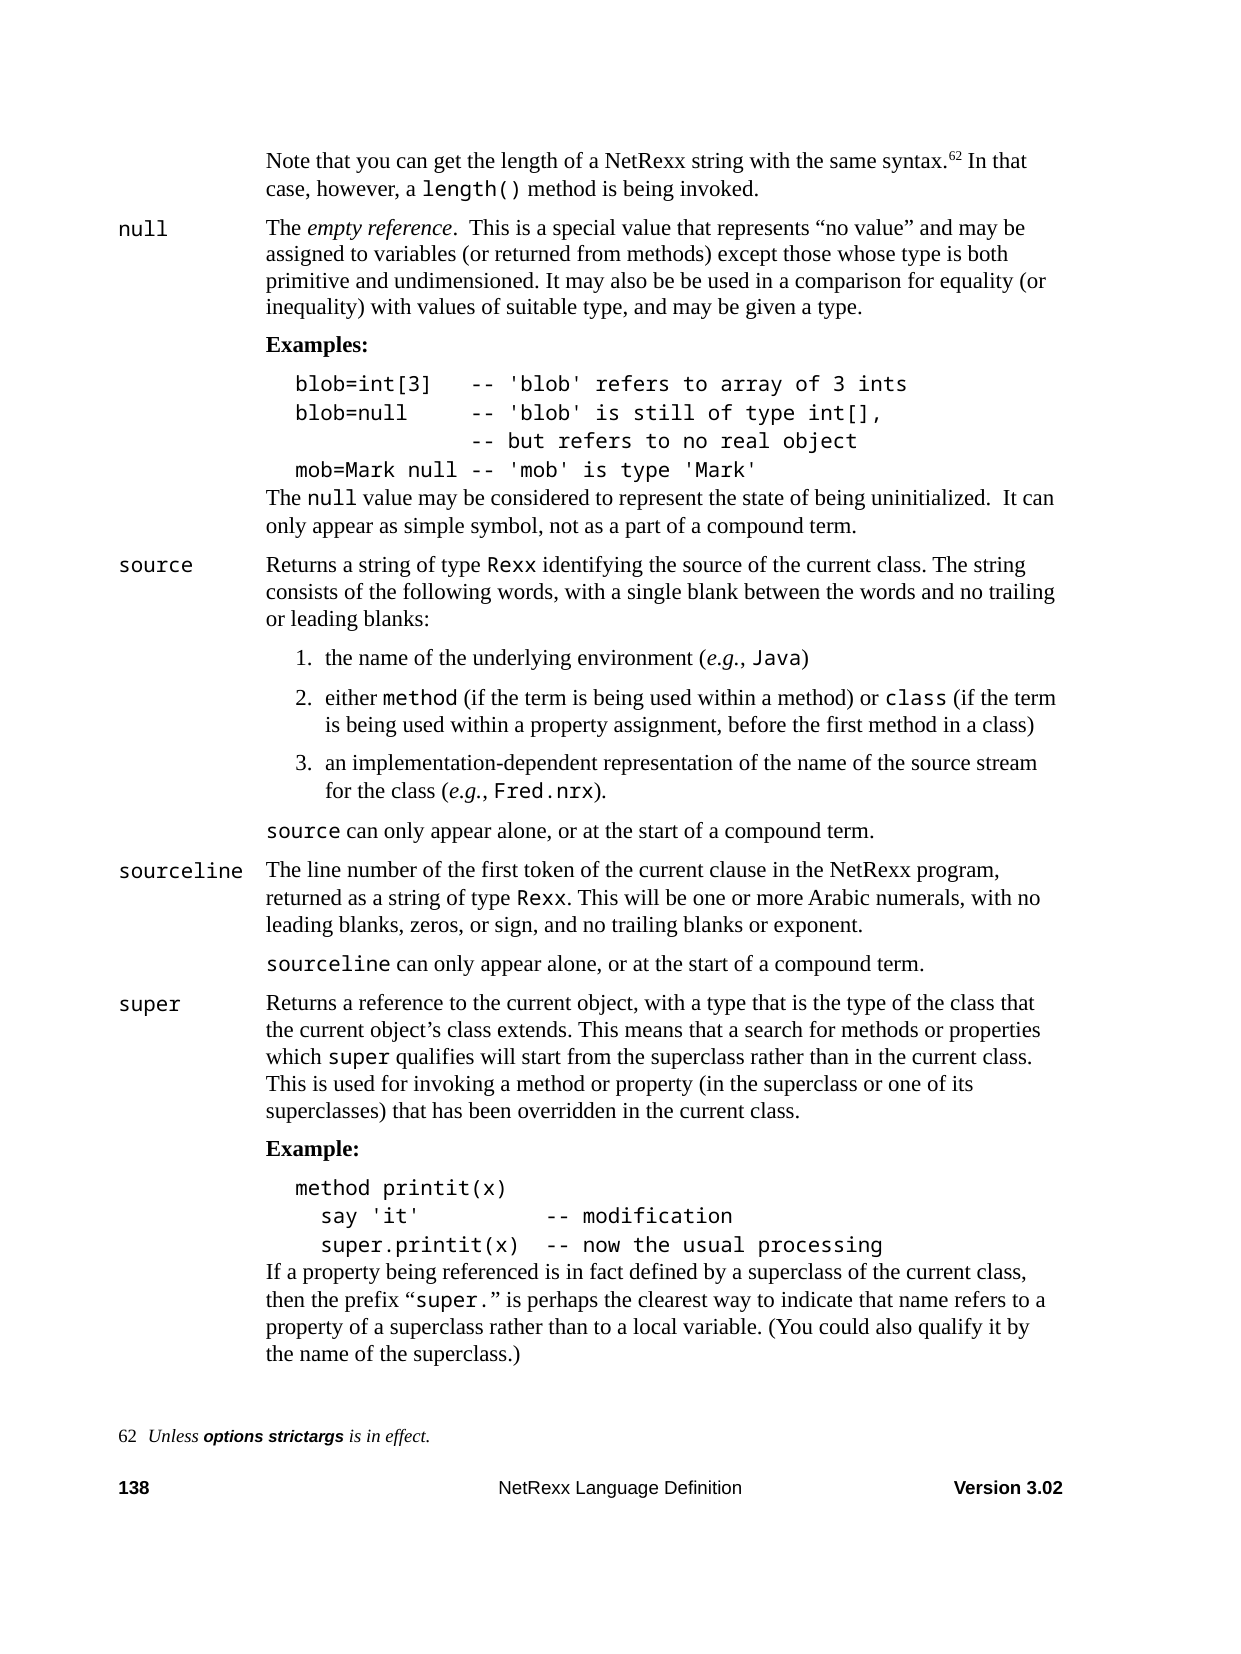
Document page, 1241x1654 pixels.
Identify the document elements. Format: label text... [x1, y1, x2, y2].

table_cell sourceline [118, 856, 266, 989]
table_cell null [118, 214, 266, 550]
table_cell The empty reference. This is a special value that represents “no value” and may be assigned to variables (or returned from methods) except those whose type is both primitive and undimensioned. It may also be be used in a comparison for equality (or inequality) with values of suitable type, and may be given a type. Examples: blob=int[3] -- 'blob' refers to array of 3 ints blob=null -- 'blob' is still of type int[], -- but refers to no real object mob=Mark null -- 'mob' is type 'Mark' The null value may be considered to represent the state of being uninitialized. It can only appear as simple symbol, not as a part of a compound term. [266, 214, 1063, 550]
table_cell Returns a string of type Rexx identifying the source of the current class. The string consists of the following words, with a single blank between the words and no trailing or leading blanks: the name of the underlying environment (e.g., Java) either method (if the term is being used within a method) or class (if the term is being used within a property assignment, before the first method in a class) an implementation-dependent representation of the name of the source stream for the class (e.g., Fred.nrx). source can only appear alone, or at the start of a compound term. [266, 550, 1063, 856]
table_cell [118, 148, 266, 214]
table_cell Note that you can get the length of a NetRexx string with the same syntax. In that case, however, a length() method is being invoked. [266, 148, 1063, 214]
table_cell super [118, 989, 266, 1378]
table_cell Returns a reference to the current object, with a type that is the type of the class that the current object’s class extends. This means that a search for methods or properties which super qualifies will start from the superclass rather than in the current class. This is used for invoking a method or property (in the superclass or one of its superclasses) that has been overridden in the current class. Example: method printit(x) say 'it' -- modification super.printit(x) -- now the usual processing If a property being referenced is in fact defined by a superclass of the current class, then the prefix “super.” is perhaps the clearest way to indicate that name refers to a property of a superclass rather than to a local variable. (You could also qualify it by the name of the superclass.) [266, 989, 1063, 1378]
table_cell source [118, 550, 266, 856]
table_cell The line number of the first token of the current clause in the NetRexx program, returned as a string of type Rexx. This will be one or more Arabic numerals, with no leading blanks, zeros, or sign, and no trailing blanks or exponent. sourceline can only appear alone, or at the start of a compound term. [266, 856, 1063, 989]
